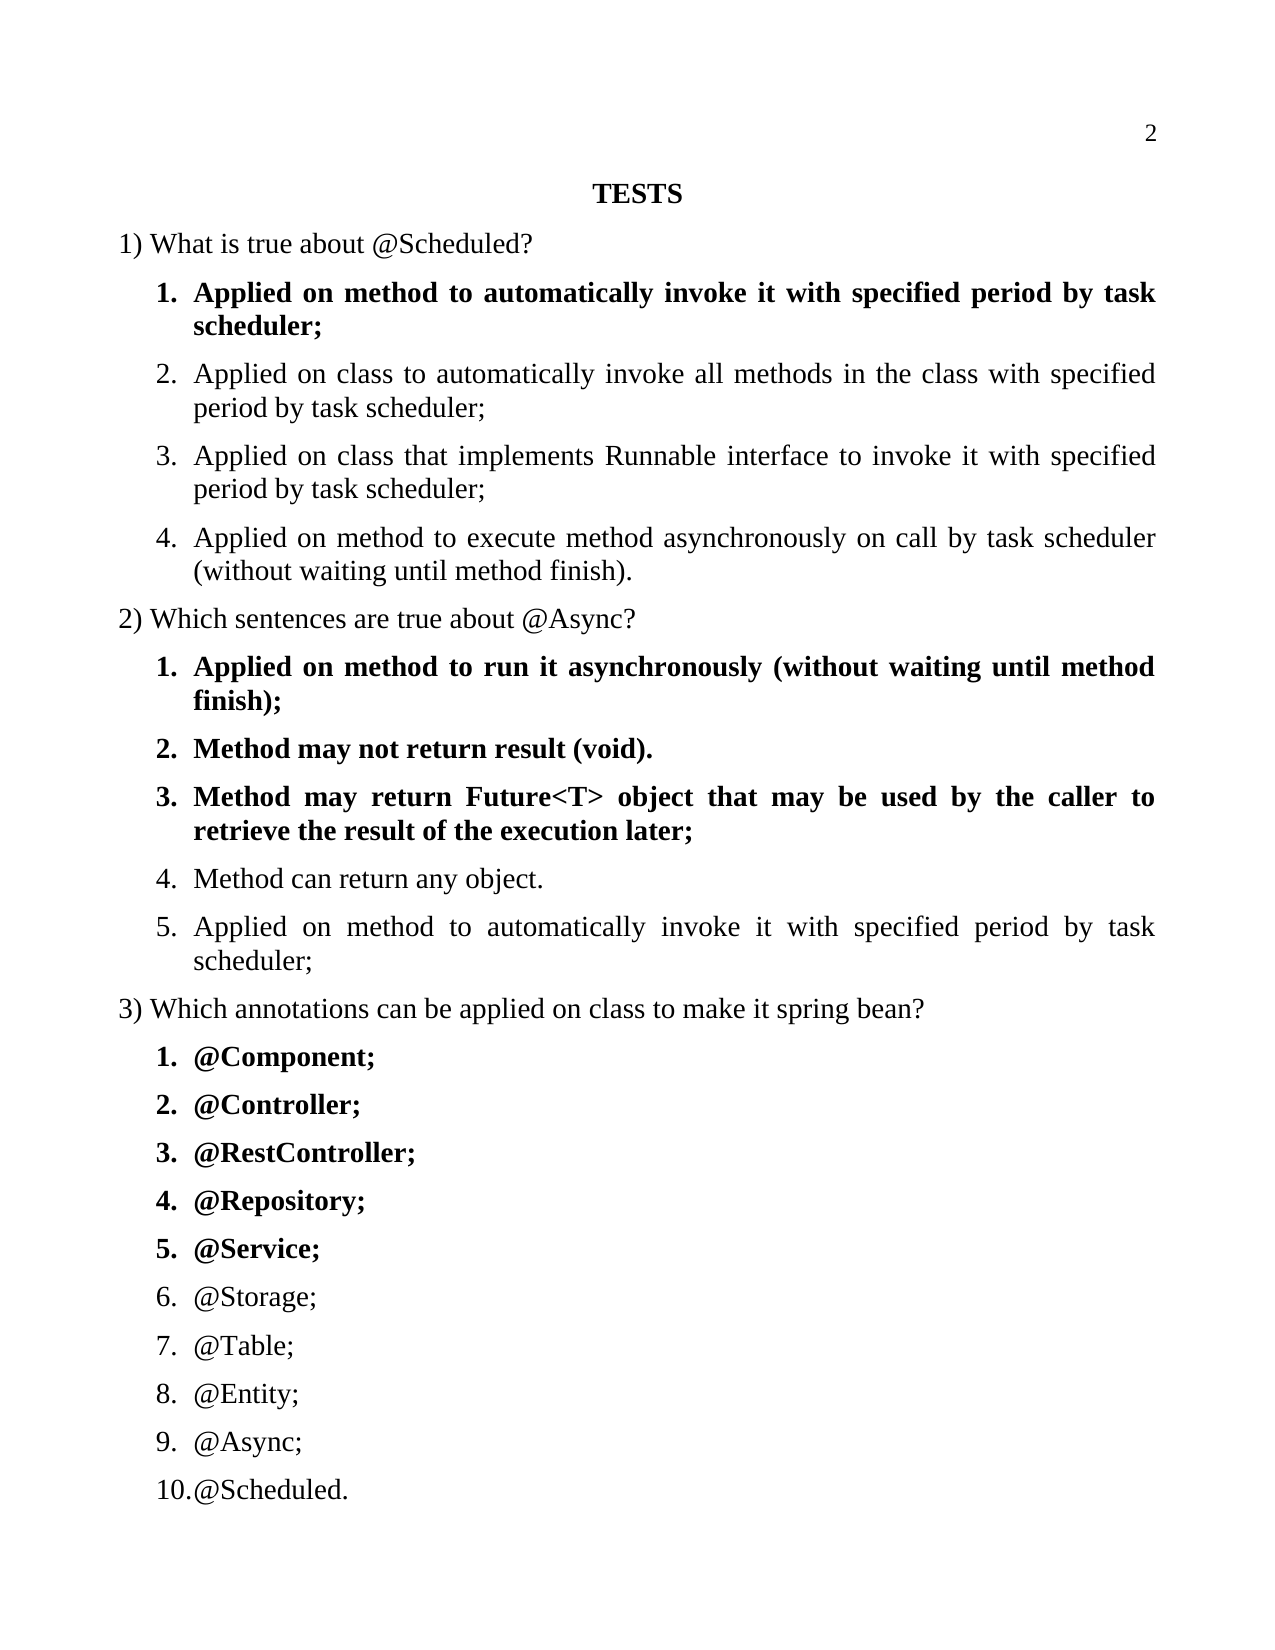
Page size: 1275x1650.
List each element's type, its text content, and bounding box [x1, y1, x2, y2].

list Method can return any object. [156, 861, 1157, 894]
list @Storage; [156, 1279, 1157, 1313]
text 3) Which annotations can be applied on class to make it spring bean? [118, 991, 1157, 1024]
list Applied on method to automatically invoke it with specified period by task scheduler; [156, 275, 1157, 342]
list Applied on class to automatically invoke all methods in the class with specified period by task scheduler; [156, 356, 1157, 423]
list @Table; [156, 1328, 1157, 1361]
text 2) Which sentences are true about @Async? [118, 601, 1157, 635]
list @RestController; [156, 1135, 1157, 1169]
list Method may return Future<T> object that may be used by the caller to retrieve the result of the execution later; [156, 779, 1157, 846]
text 1) What is true about @Scheduled? [118, 227, 1157, 260]
list Applied on method to automatically invoke it with specified period by task scheduler; [156, 909, 1157, 976]
list Applied on method to execute method asynchronously on call by task scheduler (without waiting until method finish). [156, 520, 1157, 587]
list Method may not return result (void). [156, 731, 1157, 765]
list @Repository; [156, 1183, 1157, 1217]
list @Scheduled. [156, 1472, 1157, 1506]
list Applied on method to run it asynchronously (without waiting until method finish); [156, 649, 1157, 717]
list @Component; [156, 1039, 1157, 1072]
list @Async; [156, 1424, 1157, 1457]
list @Controller; [156, 1087, 1157, 1121]
list Applied on class that implements Runnable interface to invoke it with specified period by task scheduler; [156, 438, 1157, 505]
list @Service; [156, 1231, 1157, 1265]
subtitle TESTS [118, 176, 1157, 210]
list @Entity; [156, 1376, 1157, 1409]
